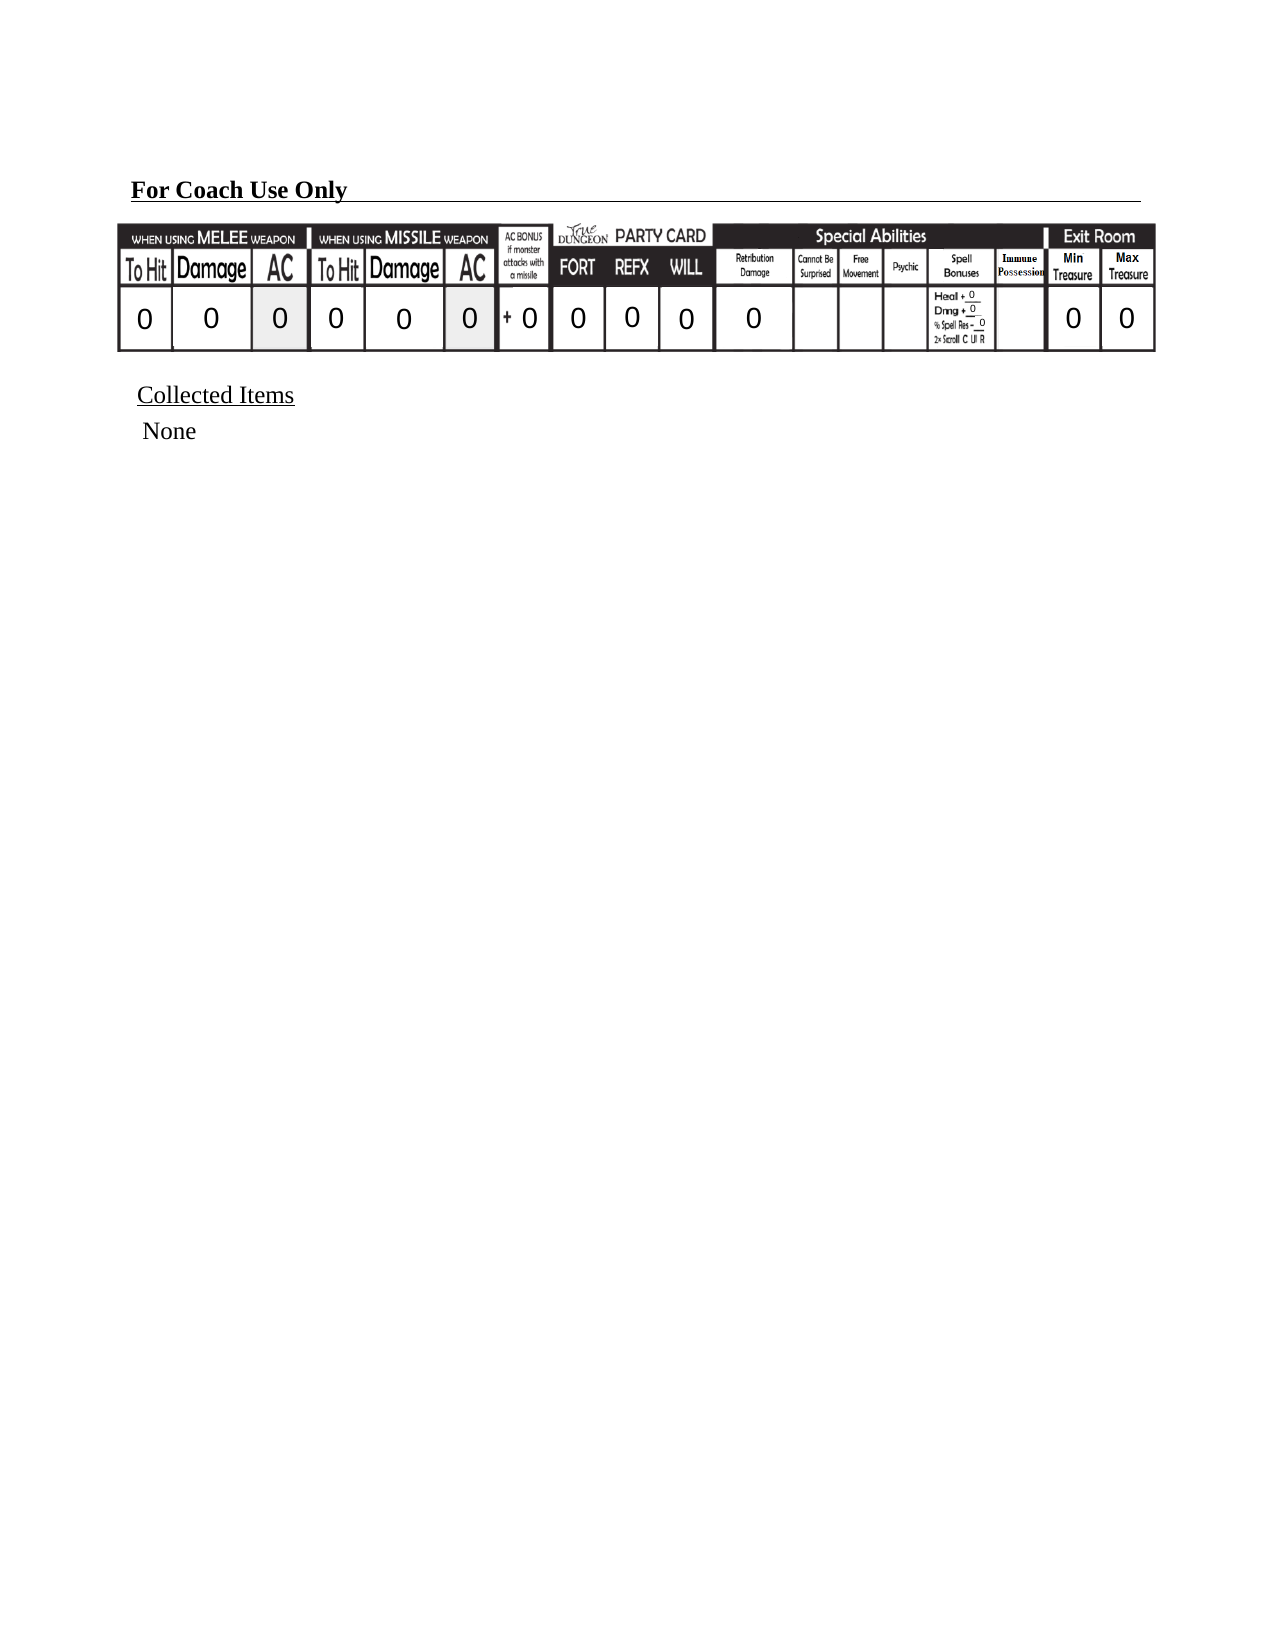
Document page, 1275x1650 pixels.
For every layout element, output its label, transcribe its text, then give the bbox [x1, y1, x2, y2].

text For Coach Use Only [118, 176, 1157, 204]
text Collected Items [118, 380, 1157, 409]
picture [117, 223, 1156, 352]
